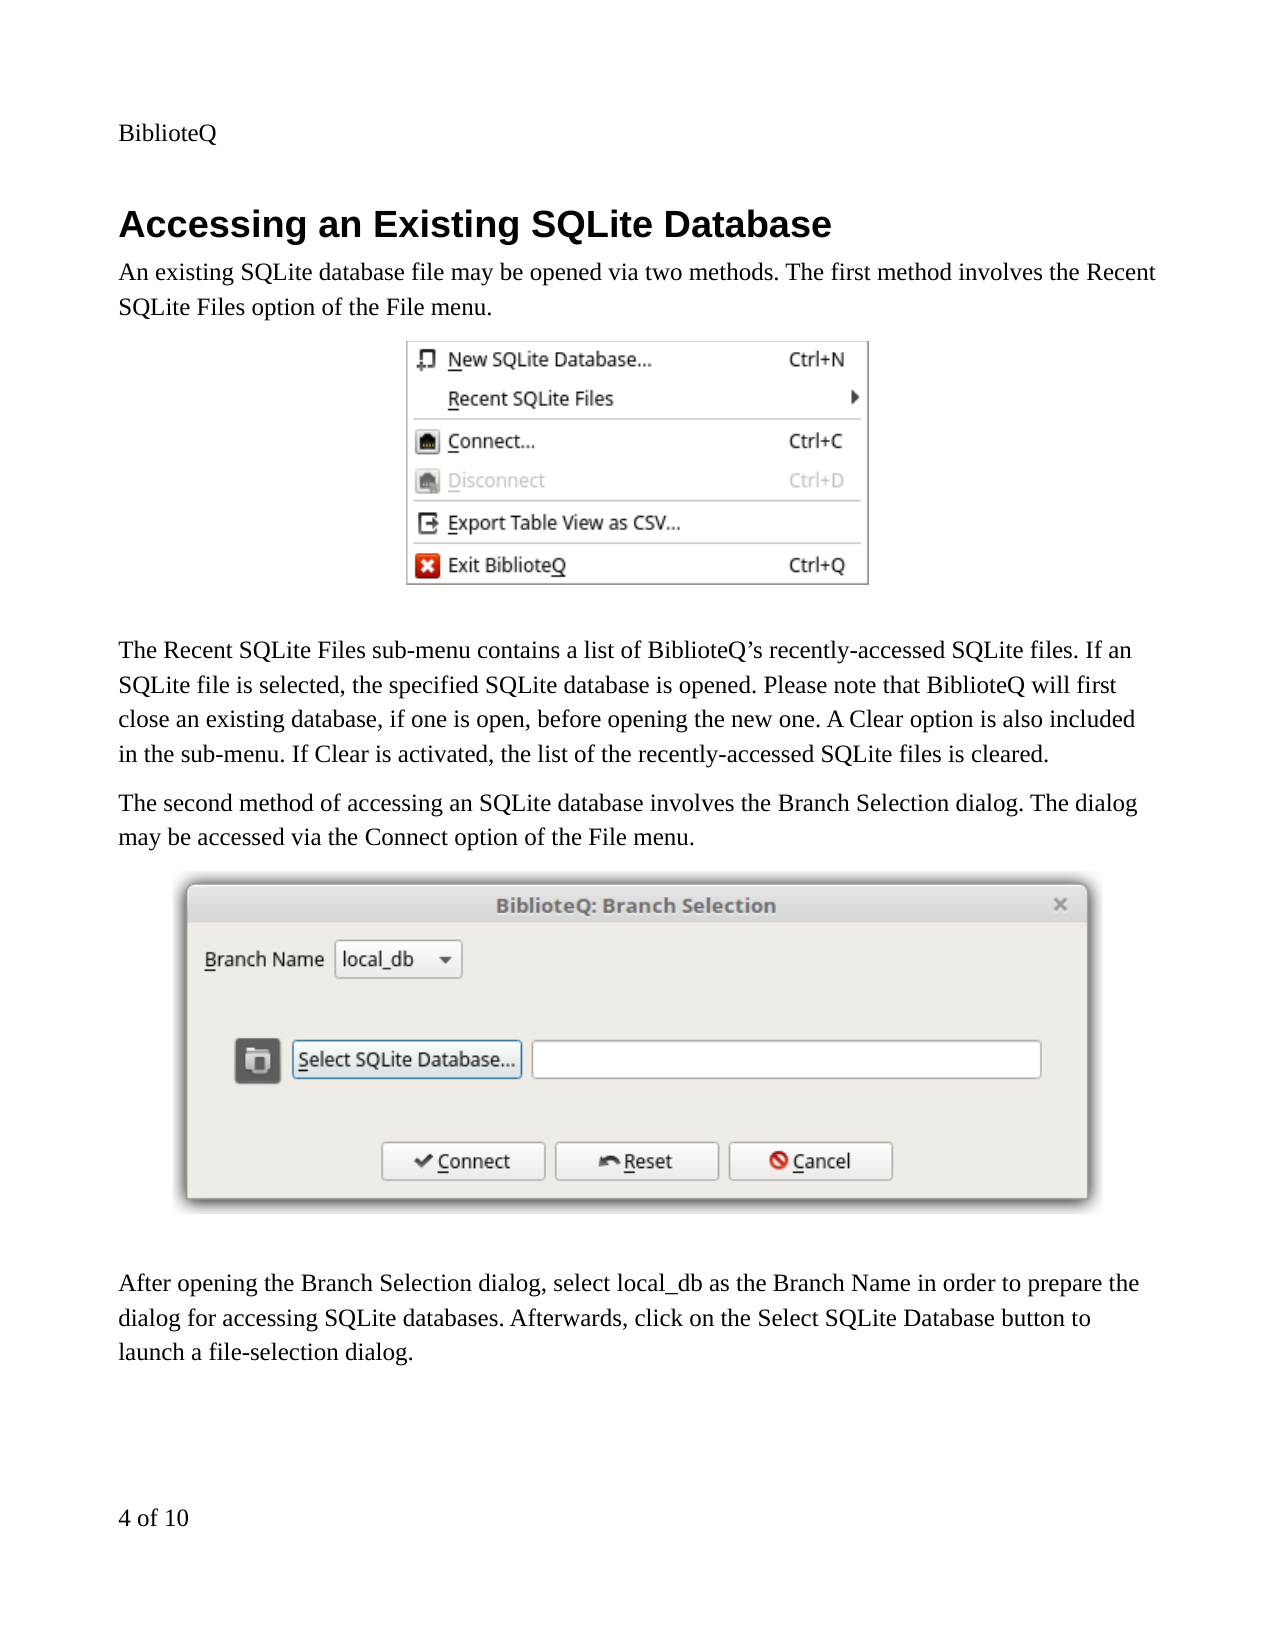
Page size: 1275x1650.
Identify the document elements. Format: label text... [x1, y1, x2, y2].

picture [406, 341, 869, 585]
subtitle Accessing an Existing SQLite Database [118, 201, 1157, 245]
text After opening the Branch Selection dialog, select local_db as the Branch Name in order to prepare the dialog for accessing SQLite databases. Afterwards, click on the Select SQLite Database button to launch a file-selection dialog. [118, 1268, 1157, 1366]
text The second method of accessing an SQLite database involves the Branch Selection dialog. The dialog may be accessed via the Connect option of the File menu. [118, 788, 1157, 851]
text An existing SQLite database file may be opened via two methods. The first method involves the Recent SQLite Files option of the File menu. [118, 257, 1157, 321]
text The Recent SQLite Files sub-menu contains a list of BiblioteQ’s recently-accessed SQLite files. If an SQLite file is selected, the specified SQLite database is opened. Please note that BiblioteQ will first close an existing database, if one is open, before opening the new one. A Clear option is also included in the sub-menu. If Clear is activated, the list of the recently-accessed SQLite files is cleared. [118, 635, 1157, 768]
picture [172, 871, 1103, 1214]
